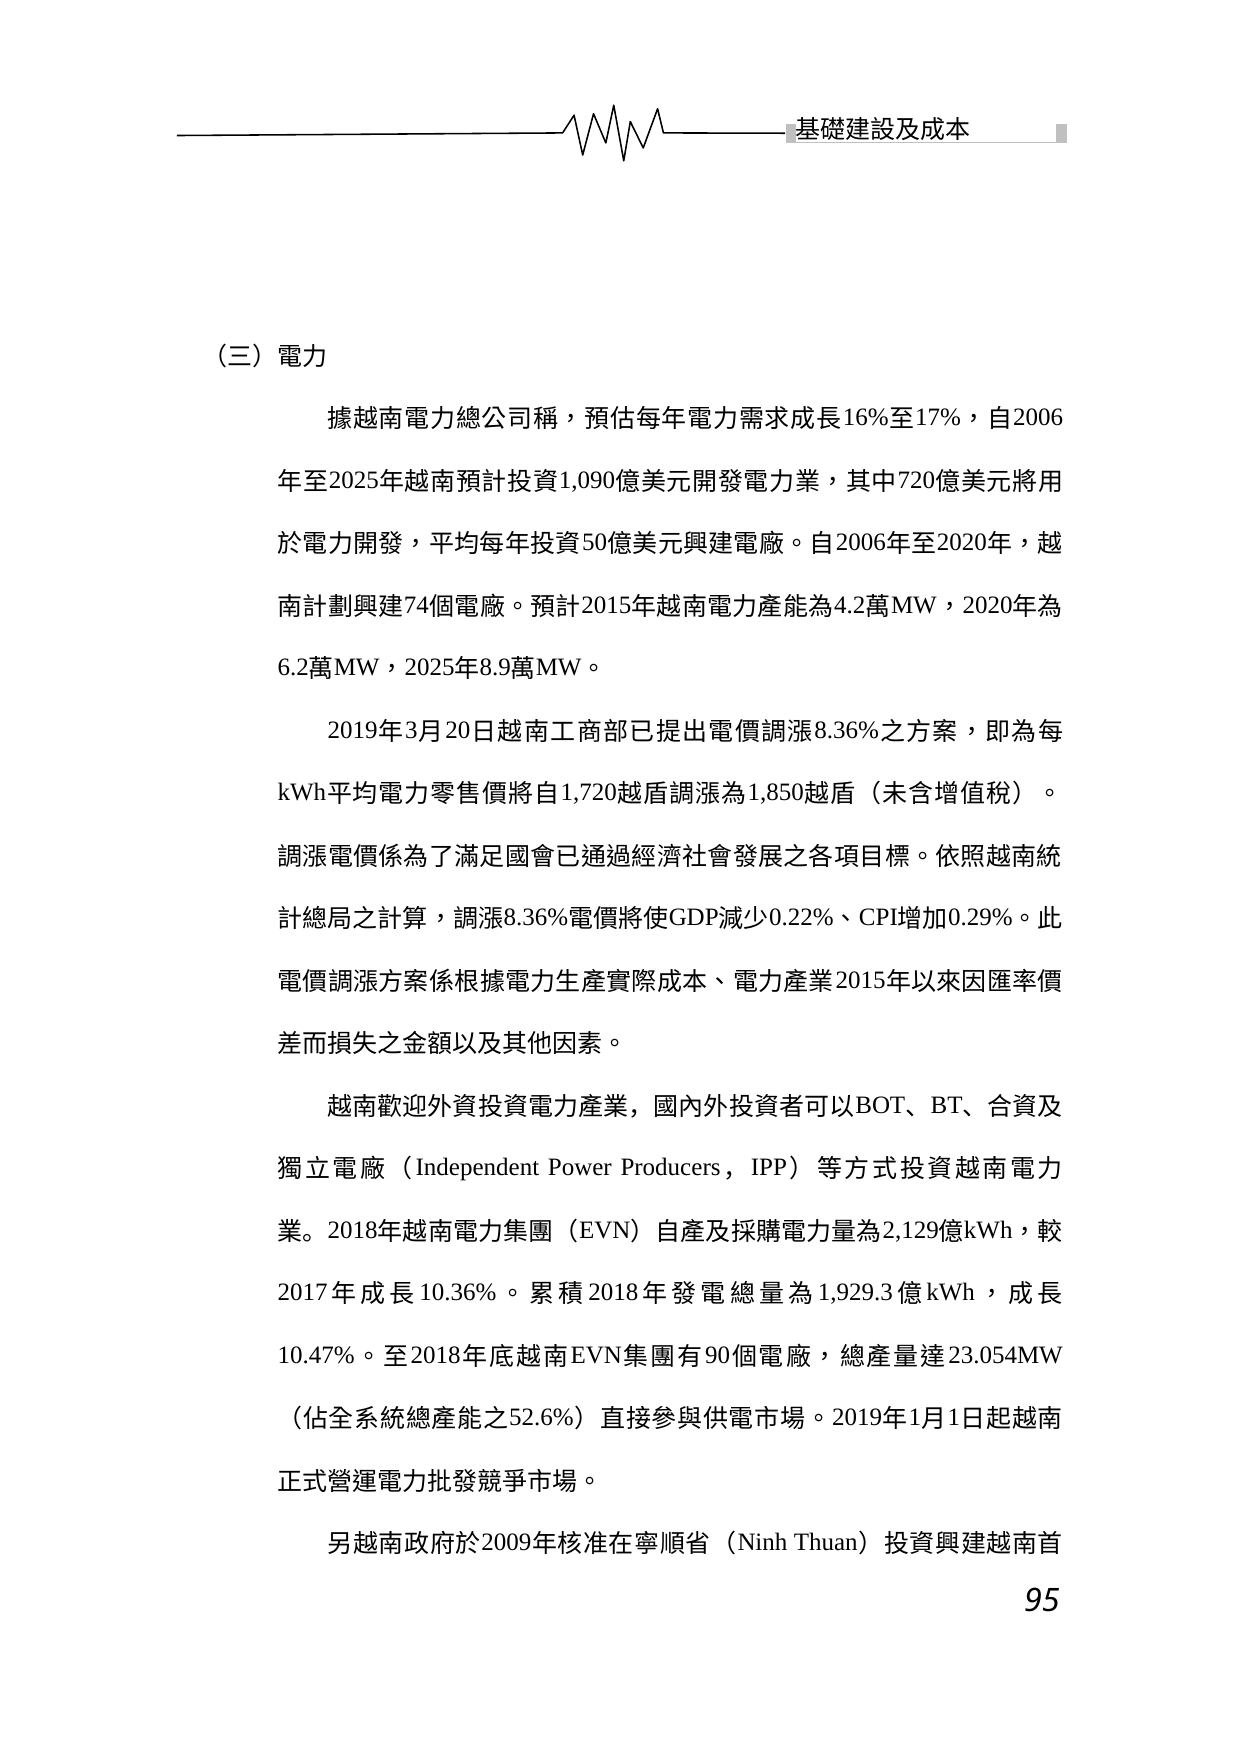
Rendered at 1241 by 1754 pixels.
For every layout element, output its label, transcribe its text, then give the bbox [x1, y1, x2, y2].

text 另越南政府於2009年核准在寧順省（Ninh Thuan）投資興建越南首 [277, 1500, 1063, 1563]
text （三）電力 [202, 313, 1063, 375]
text 據越南電力總公司稱，預估每年電力需求成長16%至17%，自2006年至2025年越南預計投資1,090億美元開發電力業，其中720億美元將用於電力開發，平均每年投資50億美元興建電廠。自2006年至2020年，越南計劃興建74個電廠。預計2015年越南電力產能為4.2萬MW，2020年為6.2萬MW，2025年8.9萬MW。 [277, 375, 1063, 688]
text 越南歡迎外資投資電力產業，國內外投資者可以BOT、BT、合資及獨立電廠（Independent Power Producers，IPP）等方式投資越南電力業。2018年越南電力集團（EVN）自產及採購電力量為2,129億kWh，較2017年成長10.36%。累積2018年發電總量為1,929.3億kWh，成長10.47%。至2018年底越南EVN集團有90個電廠，總產量達23.054MW（佔全系統總產能之52.6%）直接參與供電市場。2019年1月1日起越南正式營運電力批發競爭市場。 [277, 1063, 1063, 1500]
text 2019年3月20日越南工商部已提出電價調漲8.36%之方案，即為每kWh平均電力零售價將自1,720越盾調漲為1,850越盾（未含增值稅）。調漲電價係為了滿足國會已通過經濟社會發展之各項目標。依照越南統計總局之計算，調漲8.36%電價將使GDP減少0.22%、CPI增加0.29%。此電價調漲方案係根據電力生產實際成本、電力產業2015年以來因匯率價差而損失之金額以及其他因素。 [277, 688, 1063, 1063]
